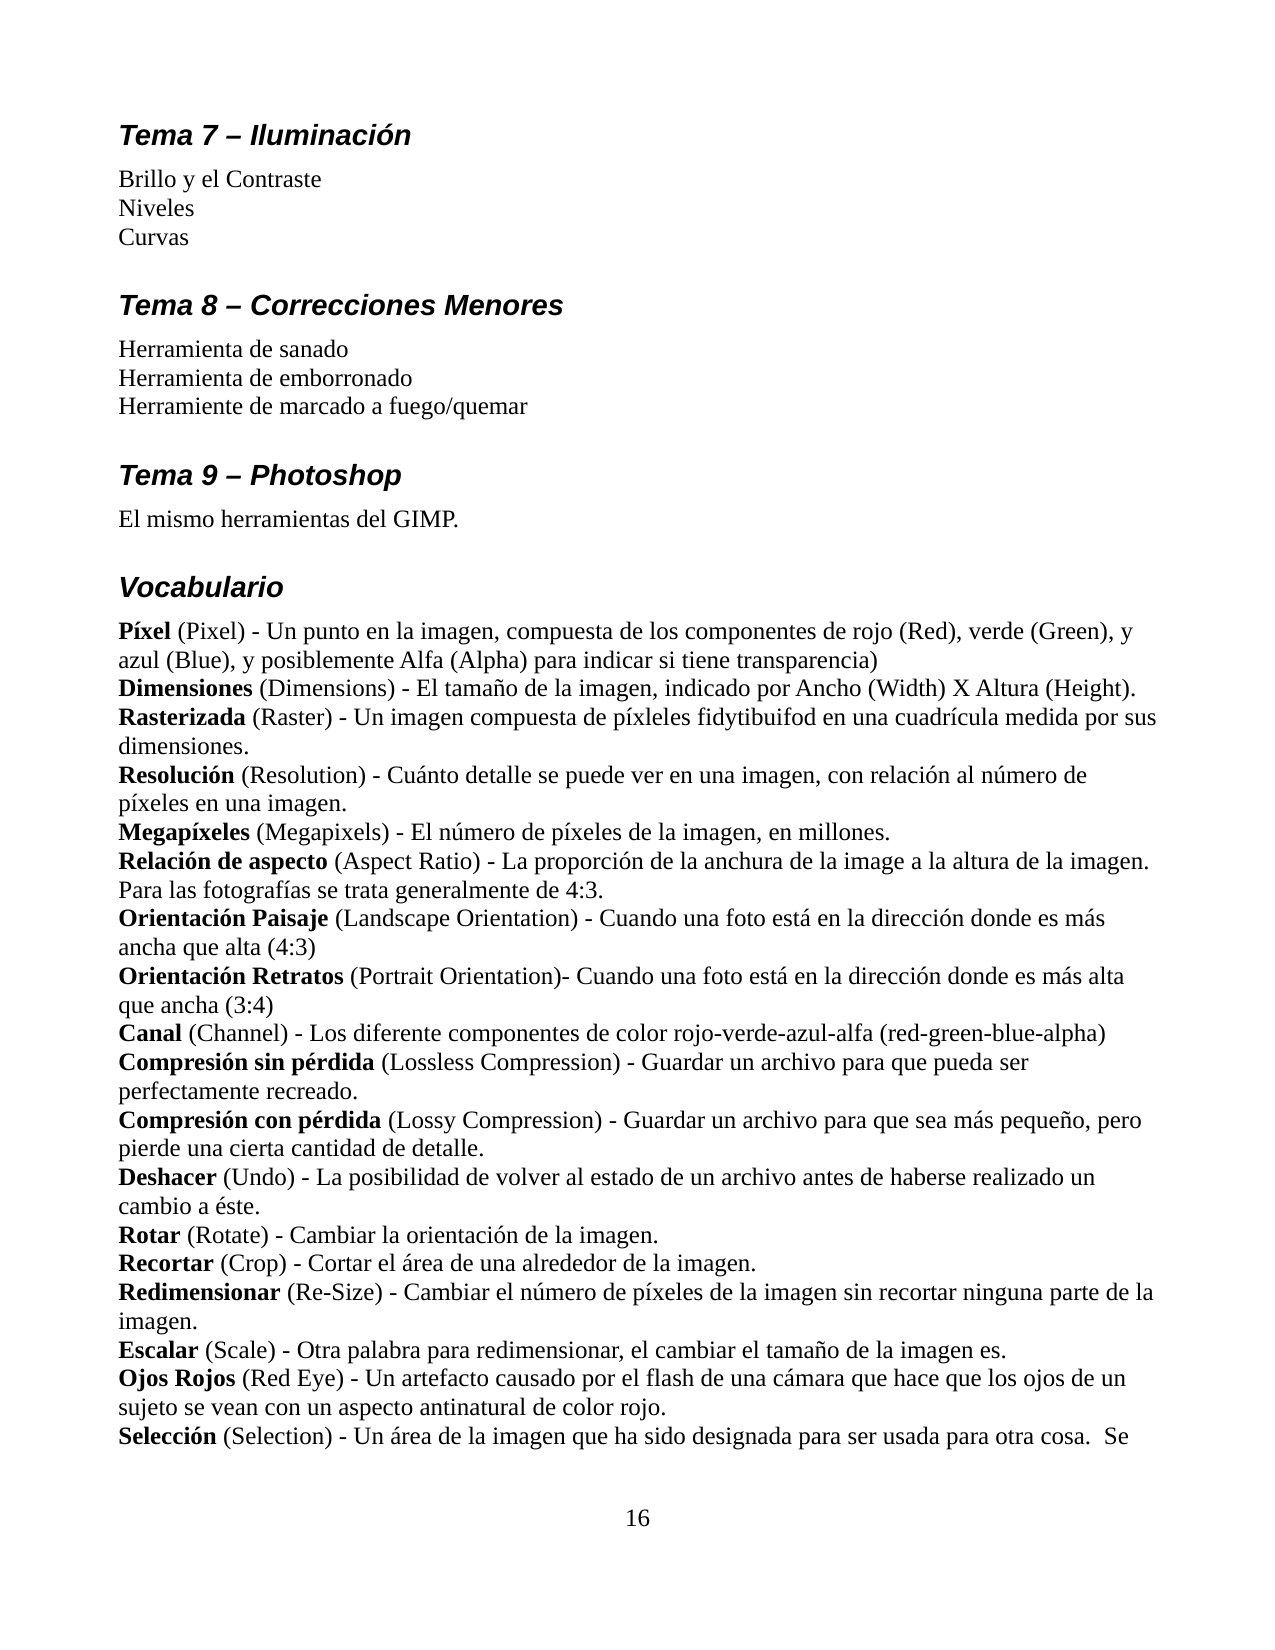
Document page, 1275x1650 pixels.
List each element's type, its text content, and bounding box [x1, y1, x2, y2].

subtitle Tema 8 – Correcciones Menores [118, 288, 1157, 321]
subtitle Tema 9 – Photoshop [118, 458, 1157, 491]
text Brillo y el Contraste Niveles Curvas [118, 164, 1157, 250]
text Herramienta de sanado Herramienta de emborronado Herramiente de marcado a fuego/quemar [118, 334, 1157, 420]
text Píxel (Pixel) - Un punto en la imagen, compuesta de los componentes de rojo (Red), verde (Green), y azul (Blue), y posiblemente Alfa (Alpha) para indicar si tiene transparencia) Dimensiones (Dimensions) - El tamaño de la imagen, indicado por Ancho (Width) X Altura (Height). Rasterizada (Raster) - Un imagen compuesta de píxleles fidytibuifod en una cuadrícula medida por sus dimensiones. Resolución (Resolution) - Cuánto detalle se puede ver en una imagen, con relación al número de píxeles en una imagen. Megapíxeles (Megapixels) - El número de píxeles de la imagen, en millones. Relación de aspecto (Aspect Ratio) - La proporción de la anchura de la image a la altura de la imagen. Para las fotografías se trata generalmente de 4:3. Orientación Paisaje (Landscape Orientation) - Cuando una foto está en la dirección donde es más ancha que alta (4:3) Orientación Retratos (Portrait Orientation)- Cuando una foto está en la dirección donde es más alta que ancha (3:4) Canal (Channel) - Los diferente componentes de color rojo-verde-azul-alfa (red-green-blue-alpha) Compresión sin pérdida (Lossless Compression) - Guardar un archivo para que pueda ser perfectamente recreado. Compresión con pérdida (Lossy Compression) - Guardar un archivo para que sea más pequeño, pero pierde una cierta cantidad de detalle. Deshacer (Undo) - La posibilidad de volver al estado de un archivo antes de haberse realizado un cambio a éste. Rotar (Rotate) - Cambiar la orientación de la imagen. Recortar (Crop) - Cortar el área de una alrededor de la imagen. Redimensionar (Re-Size) - Cambiar el número de píxeles de la imagen sin recortar ninguna parte de la imagen. Escalar (Scale) - Otra palabra para redimensionar, el cambiar el tamaño de la imagen es. Ojos Rojos (Red Eye) - Un artefacto causado por el flash de una cámara que hace que los ojos de un sujeto se vean con un aspecto antinatural de color rojo. Selección (Selection) - Un área de la imagen que ha sido designada para ser usada para otra cosa. Se [118, 616, 1157, 1450]
text El mismo herramientas del GIMP. [118, 504, 1157, 532]
subtitle Vocabulario [118, 570, 1157, 603]
subtitle Tema 7 – Iluminación [118, 118, 1157, 152]
